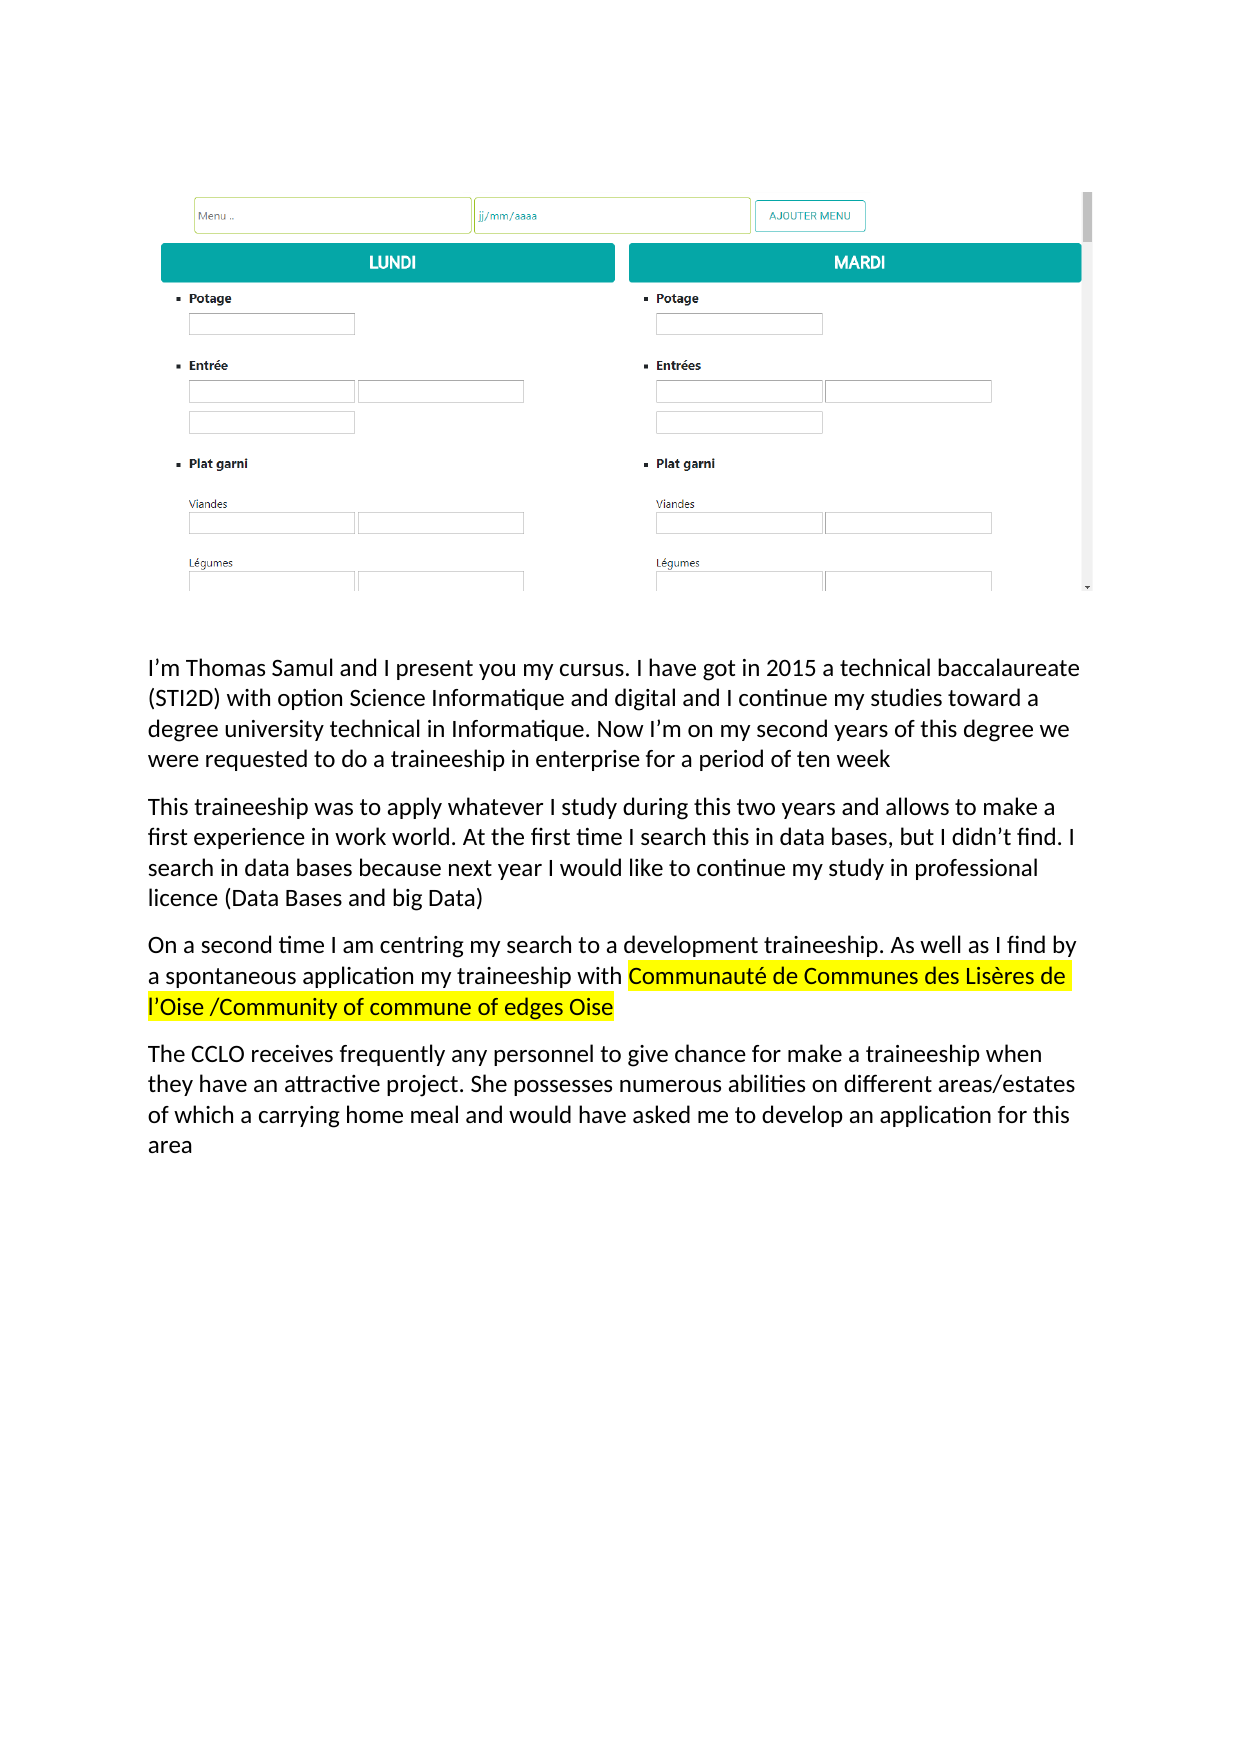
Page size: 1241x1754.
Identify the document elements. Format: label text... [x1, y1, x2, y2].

text This traineeship was to apply whatever I study during this two years and allows to make a first experience in work world. At the first time I search this in data bases, but I didn’t find. I search in data bases because next year I would like to continue my study in professional licence (Data Bases and big Data) [148, 791, 1093, 913]
text On a second time I am centring my search to a development traineeship. As well as I find by a spontaneous application my traineeship with Communauté de Communes des Lisères de l’Oise /Community of commune of edges Oise [148, 929, 1093, 1021]
text The CCLO receives frequently any personnel to give chance for make a traineeship when they have an attractive project. She possesses numerous abilities on different areas/estates of which a carrying home meal and would have asked me to develop an application for this area [148, 1038, 1093, 1160]
text I’m Thomas Samul and I present you my cursus. I have got in 2015 a technical baccalaureate (STI2D) with option Science Informatique and digital and I continue my studies toward a degree university technical in Informatique. Now I’m on my second years of this degree we were requested to do a traineeship in enterprise for a period of ten week [148, 652, 1093, 774]
